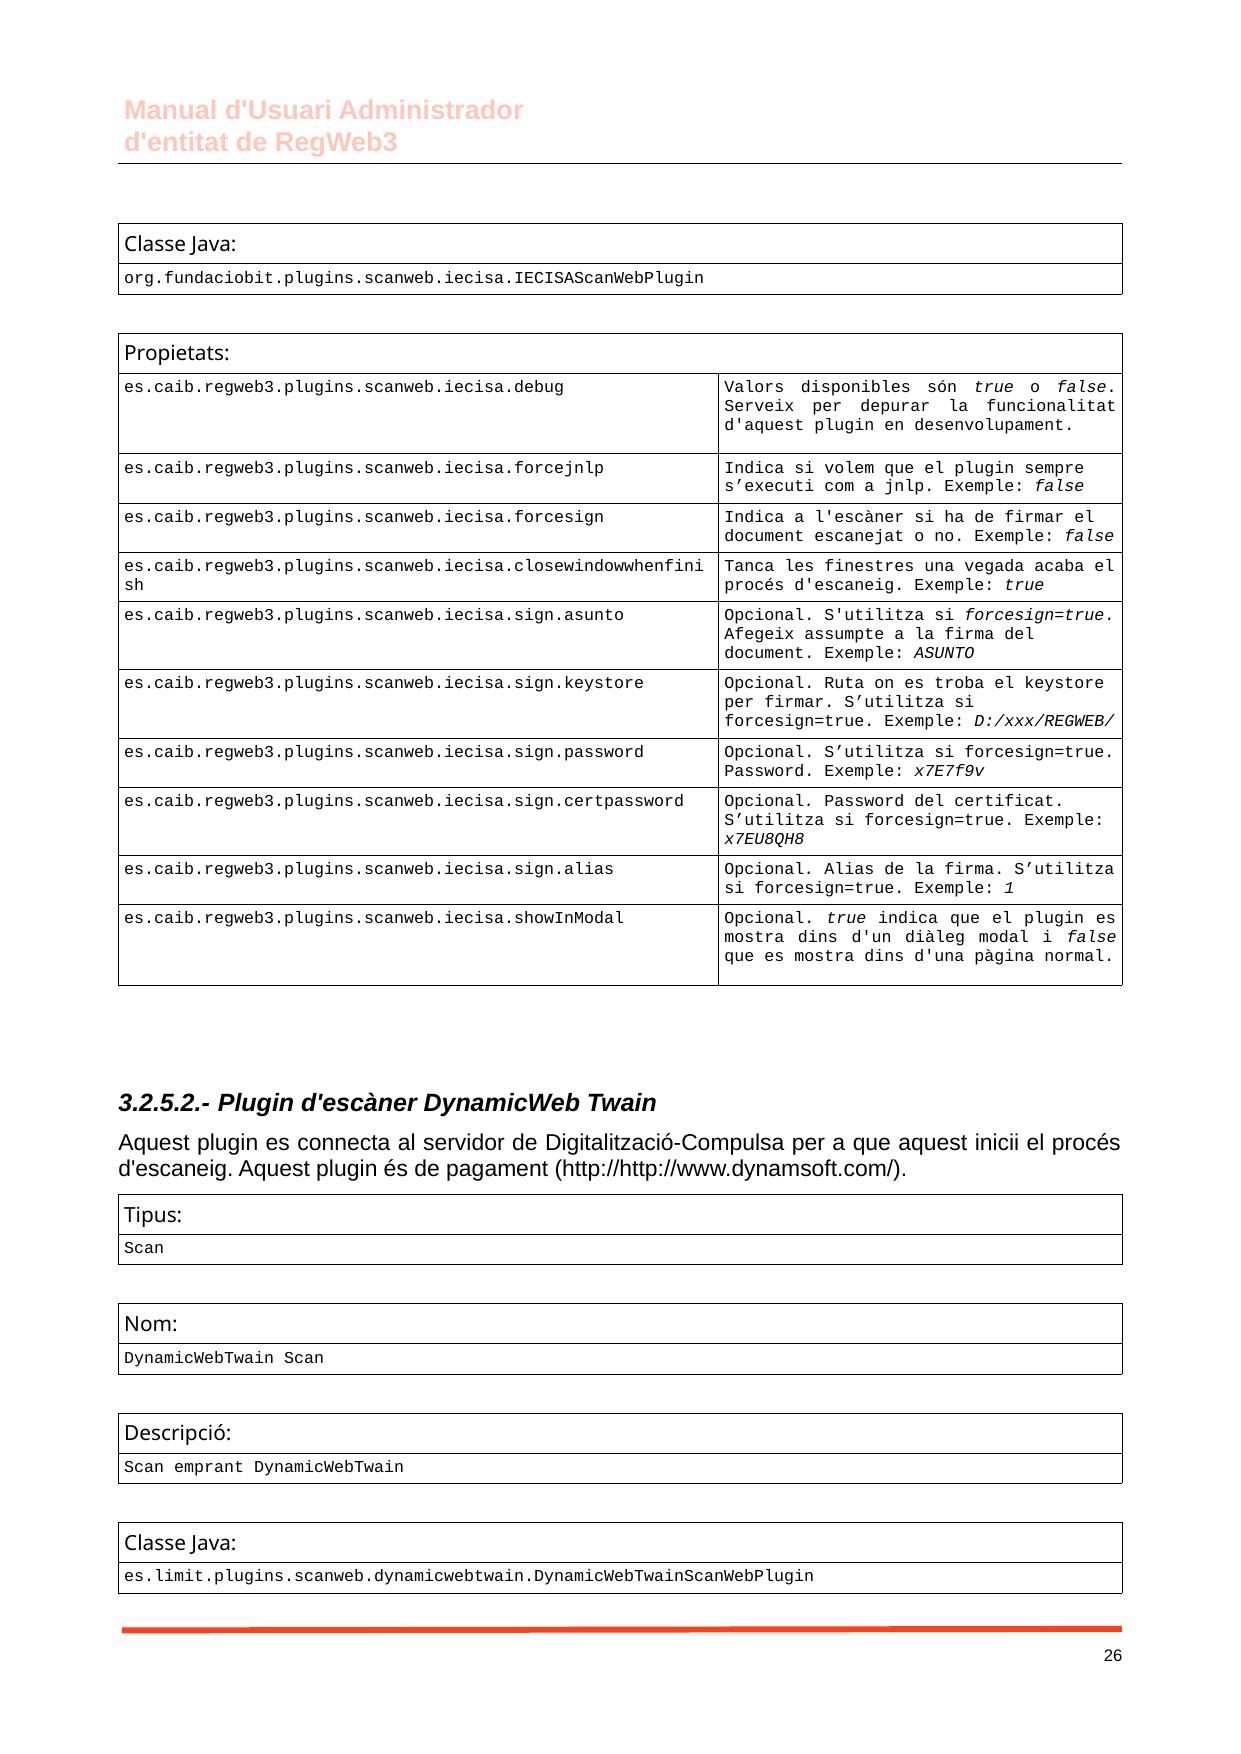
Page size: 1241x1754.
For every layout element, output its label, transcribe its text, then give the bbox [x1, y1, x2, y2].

table_cell Indica si volem que el plugin sempre s’executi com a jnlp. Exemple: false [719, 454, 1122, 503]
table_cell Tanca les finestres una vegada acaba el procés d'escaneig. Exemple: true [719, 553, 1122, 601]
table_cell es.caib.regweb3.plugins.scanweb.iecisa.closewindowwhenfinish [119, 553, 718, 601]
table_cell Scan [119, 1235, 1122, 1264]
table_cell es.limit.plugins.scanweb.dynamicwebtwain.DynamicWebTwainScanWebPlugin [119, 1563, 1122, 1592]
table_cell Valors disponibles són true o false. Serveix per depurar la funcionalitat d'aquest plugin en desenvolupament. [719, 374, 1122, 453]
table_cell Opcional. S'utilitza si forcesign=true. Afegeix assumpte a la firma del document. Exemple: ASUNTO [719, 602, 1122, 669]
table_cell es.caib.regweb3.plugins.scanweb.iecisa.sign.keystore [119, 670, 718, 737]
table_header Nom: [119, 1304, 1122, 1343]
table_cell Opcional. Password del certificat. S’utilitza si forcesign=true. Exemple: x7EU8QH8 [719, 788, 1122, 855]
table_cell Opcional. S’utilitza si forcesign=true. Password. Exemple: x7E7f9v [719, 739, 1122, 787]
table_header Classe Java: [119, 224, 1122, 263]
table_cell es.caib.regweb3.plugins.scanweb.iecisa.sign.alias [119, 856, 718, 904]
table_cell es.caib.regweb3.plugins.scanweb.iecisa.forcejnlp [119, 454, 718, 503]
table_cell Scan emprant DynamicWebTwain [119, 1454, 1122, 1483]
table_cell Opcional. Alias de la firma. S’utilitza si forcesign=true. Exemple: 1 [719, 856, 1122, 904]
table_header Descripció: [119, 1414, 1122, 1453]
table_cell es.caib.regweb3.plugins.scanweb.iecisa.showInModal [119, 905, 718, 985]
table_header Tipus: [119, 1195, 1122, 1234]
table_cell es.caib.regweb3.plugins.scanweb.iecisa.forcesign [119, 504, 718, 552]
table_cell Opcional. true indica que el plugin es mostra dins d'un diàleg modal i false que es mostra dins d'una pàgina normal. [719, 905, 1122, 985]
table_cell Indica a l'escàner si ha de firmar el document escanejat o no. Exemple: false [719, 504, 1122, 552]
table_cell es.caib.regweb3.plugins.scanweb.iecisa.sign.password [119, 739, 718, 787]
table_cell es.caib.regweb3.plugins.scanweb.iecisa.debug [119, 374, 718, 453]
table_cell org.fundaciobit.plugins.scanweb.iecisa.IECISAScanWebPlugin [119, 264, 1122, 294]
table_header Propietats: [119, 334, 1122, 373]
table_header Classe Java: [119, 1523, 1122, 1562]
subtitle Plugin d'escàner DynamicWeb Twain [118, 1087, 1122, 1116]
text Aquest plugin es connecta al servidor de Digitalització-Compulsa per a que aquest inicii el procés d'escaneig. Aquest plugin és de pagament (http://http://www.dynamsoft.com/). [118, 1129, 1122, 1181]
table_cell DynamicWebTwain Scan [119, 1344, 1122, 1374]
table_cell es.caib.regweb3.plugins.scanweb.iecisa.sign.asunto [119, 602, 718, 669]
table_cell es.caib.regweb3.plugins.scanweb.iecisa.sign.certpassword [119, 788, 718, 855]
table_cell Opcional. Ruta on es troba el keystore per firmar. S’utilitza si forcesign=true. Exemple: D:/xxx/REGWEB/ [719, 670, 1122, 737]
